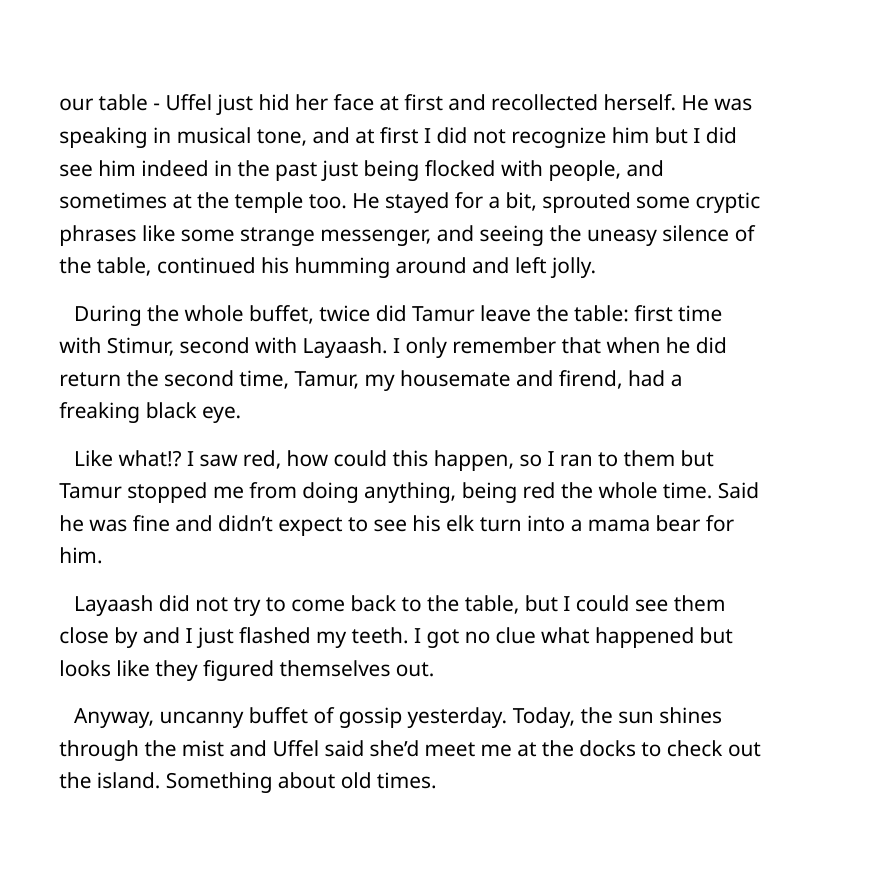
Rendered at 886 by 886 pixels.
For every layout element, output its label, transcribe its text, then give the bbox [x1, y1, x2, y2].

text our table - Uffel just hid her face at first and recollected herself. He was speaking in musical tone, and at first I did not recognize him but I did see him indeed in the past just being flocked with people, and sometimes at the temple too. He stayed for a bit, sprouted some cryptic phrases like some strange messenger, and seeing the uneasy silence of the table, continued his humming around and left jolly. [59, 88, 768, 280]
text Anyway, uncanny buffet of gossip yesterday. Today, the sun shines through the mist and Uffel said she’d meet me at the docks to check out the island. Something about old times. [59, 701, 768, 795]
text Layaash did not try to come back to the table, but I could see them close by and I just flashed my teeth. I got no clue what happened but looks like they figured themselves out. [59, 589, 768, 682]
text Like what!? I saw red, how could this happen, so I ran to them but Tamur stopped me from doing anything, being red the whole time. Said he was fine and didn’t expect to see his elk turn into a mama bear for him. [59, 444, 768, 570]
text During the whole buffet, twice did Tamur leave the table: first time with Stimur, second with Layaash. I only remember that when he did return the second time, Tamur, my housemate and firend, had a freaking black eye. [59, 299, 768, 425]
